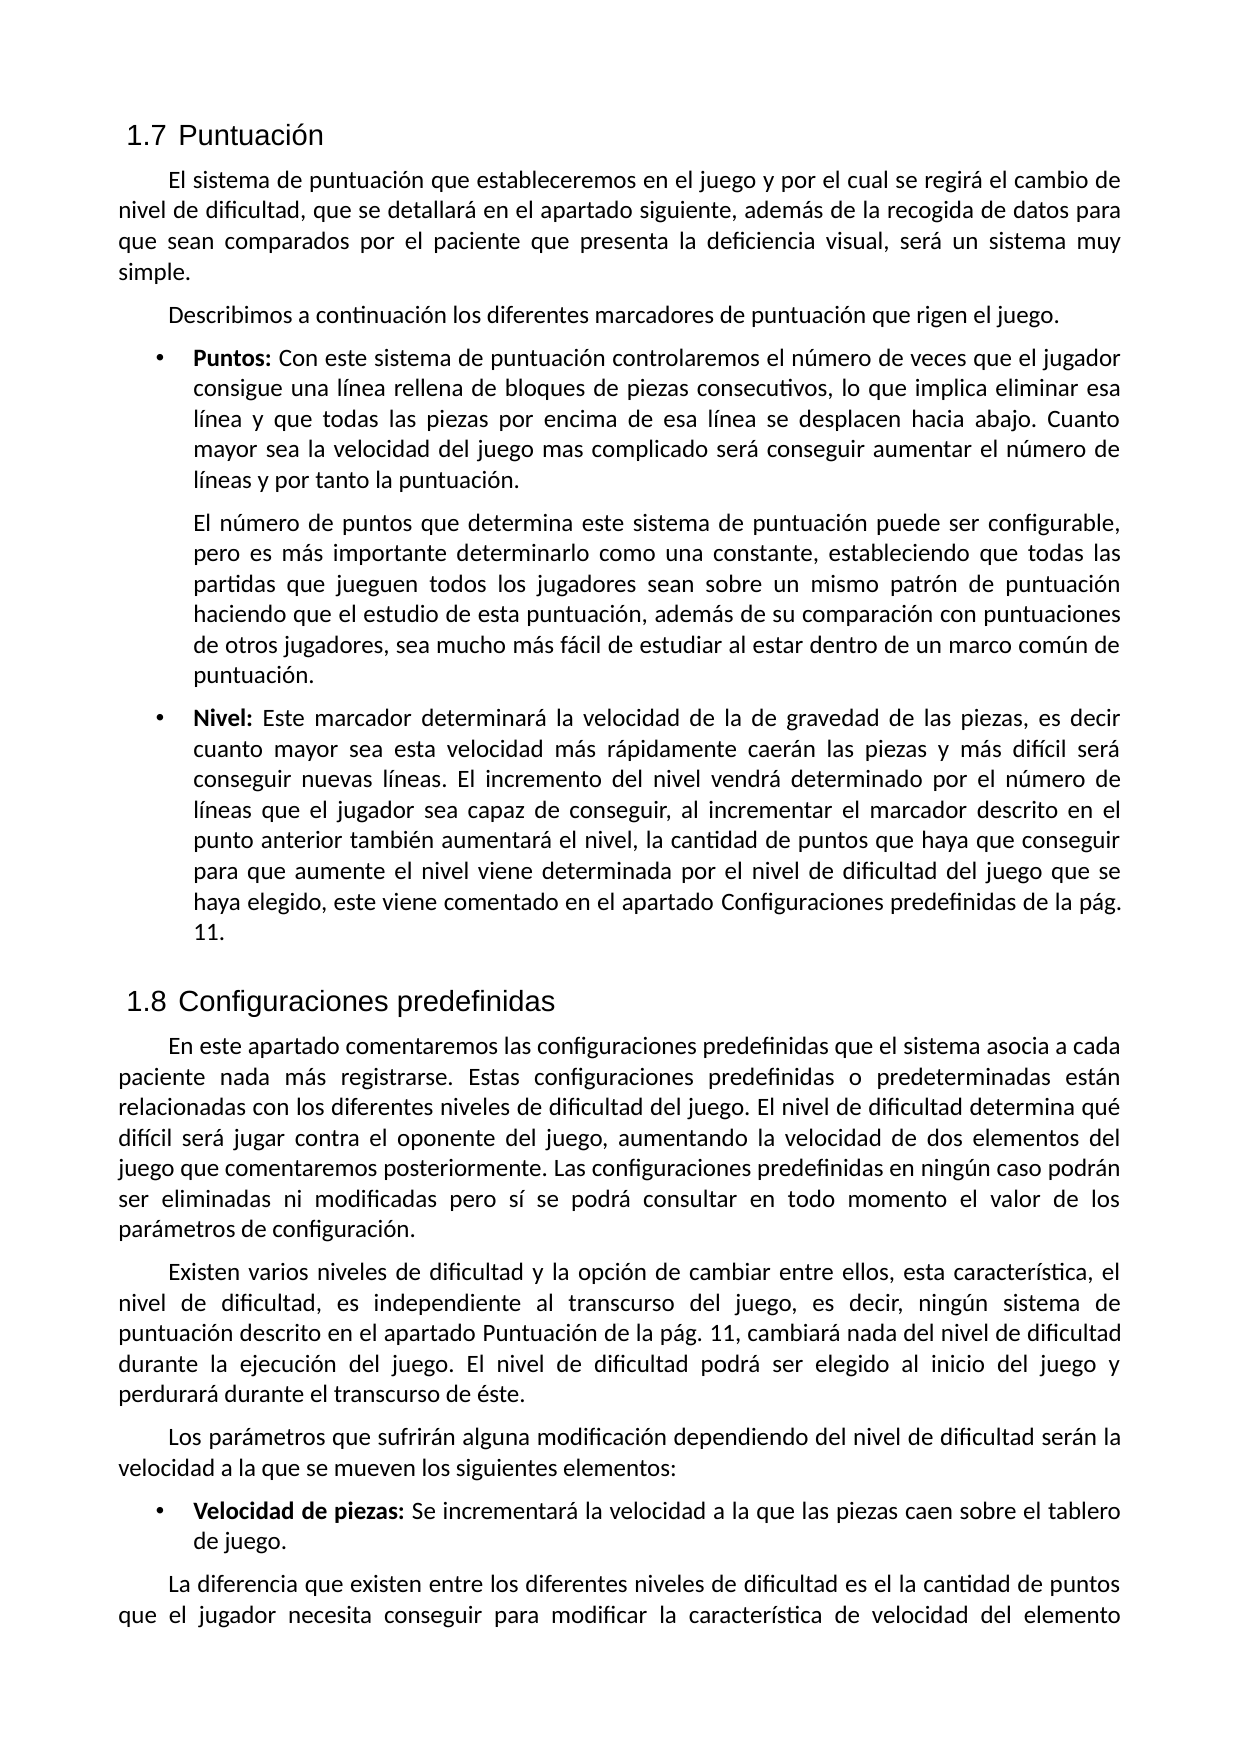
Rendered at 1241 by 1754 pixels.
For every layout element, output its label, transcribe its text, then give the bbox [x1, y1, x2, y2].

subtitle Configuraciones predefinidas [118, 984, 1122, 1018]
list Puntos: Con este sistema de puntuación controlaremos el número de veces que el jugador consigue una línea rellena de bloques de piezas consecutivos, lo que implica eliminar esa línea y que todas las piezas por encima de esa línea se desplacen hacia abajo. Cuanto mayor sea la velocidad del juego mas complicado será conseguir aumentar el número de líneas y por tanto la puntuación. [156, 342, 1122, 494]
list Velocidad de piezas: Se incrementará la velocidad a la que las piezas caen sobre el tablero de juego. [156, 1495, 1122, 1556]
list El número de puntos que determina este sistema de puntuación puede ser configurable, pero es más importante determinarlo como una constante, estableciendo que todas las partidas que jueguen todos los jugadores sean sobre un mismo patrón de puntuación haciendo que el estudio de esta puntuación, además de su comparación con puntuaciones de otros jugadores, sea mucho más fácil de estudiar al estar dentro de un marco común de puntuación. [156, 507, 1122, 690]
text Describimos a continuación los diferentes marcadores de puntuación que rigen el juego. [118, 299, 1122, 329]
text Existen varios niveles de dificultad y la opción de cambiar entre ellos, esta característica, el nivel de dificultad, es independiente al transcurso del juego, es decir, ningún sistema de puntuación descrito en el apartado Puntuación de la pág. 11, cambiará nada del nivel de dificultad durante la ejecución del juego. El nivel de dificultad podrá ser elegido al inicio del juego y perdurará durante el transcurso de éste. [118, 1256, 1122, 1409]
text La diferencia que existen entre los diferentes niveles de dificultad es el la cantidad de puntos que el jugador necesita conseguir para modificar la característica de velocidad del elemento [118, 1568, 1122, 1629]
text En este apartado comentaremos las configuraciones predefinidas que el sistema asocia a cada paciente nada más registrarse. Estas configuraciones predefinidas o predeterminadas están relacionadas con los diferentes niveles de dificultad del juego. El nivel de dificultad determina qué difícil será jugar contra el oponente del juego, aumentando la velocidad de dos elementos del juego que comentaremos posteriormente. Las configuraciones predefinidas en ningún caso podrán ser eliminadas ni modificadas pero sí se podrá consultar en todo momento el valor de los parámetros de configuración. [118, 1030, 1122, 1244]
subtitle Puntuación [118, 118, 1122, 152]
text El sistema de puntuación que estableceremos en el juego y por el cual se regirá el cambio de nivel de dificultad, que se detallará en el apartado siguiente, además de la recogida de datos para que sean comparados por el paciente que presenta la deficiencia visual, será un sistema muy simple. [118, 164, 1122, 286]
text Los parámetros que sufrirán alguna modificación dependiendo del nivel de dificultad serán la velocidad a la que se mueven los siguientes elementos: [118, 1421, 1122, 1482]
list Nivel: Este marcador determinará la velocidad de la de gravedad de las piezas, es decir cuanto mayor sea esta velocidad más rápidamente caerán las piezas y más difícil será conseguir nuevas líneas. El incremento del nivel vendrá determinado por el número de líneas que el jugador sea capaz de conseguir, al incrementar el marcador descrito en el punto anterior también aumentará el nivel, la cantidad de puntos que haya que conseguir para que aumente el nivel viene determinada por el nivel de dificultad del juego que se haya elegido, este viene comentado en el apartado Configuraciones predefinidas de la pág. 11. [156, 702, 1122, 947]
